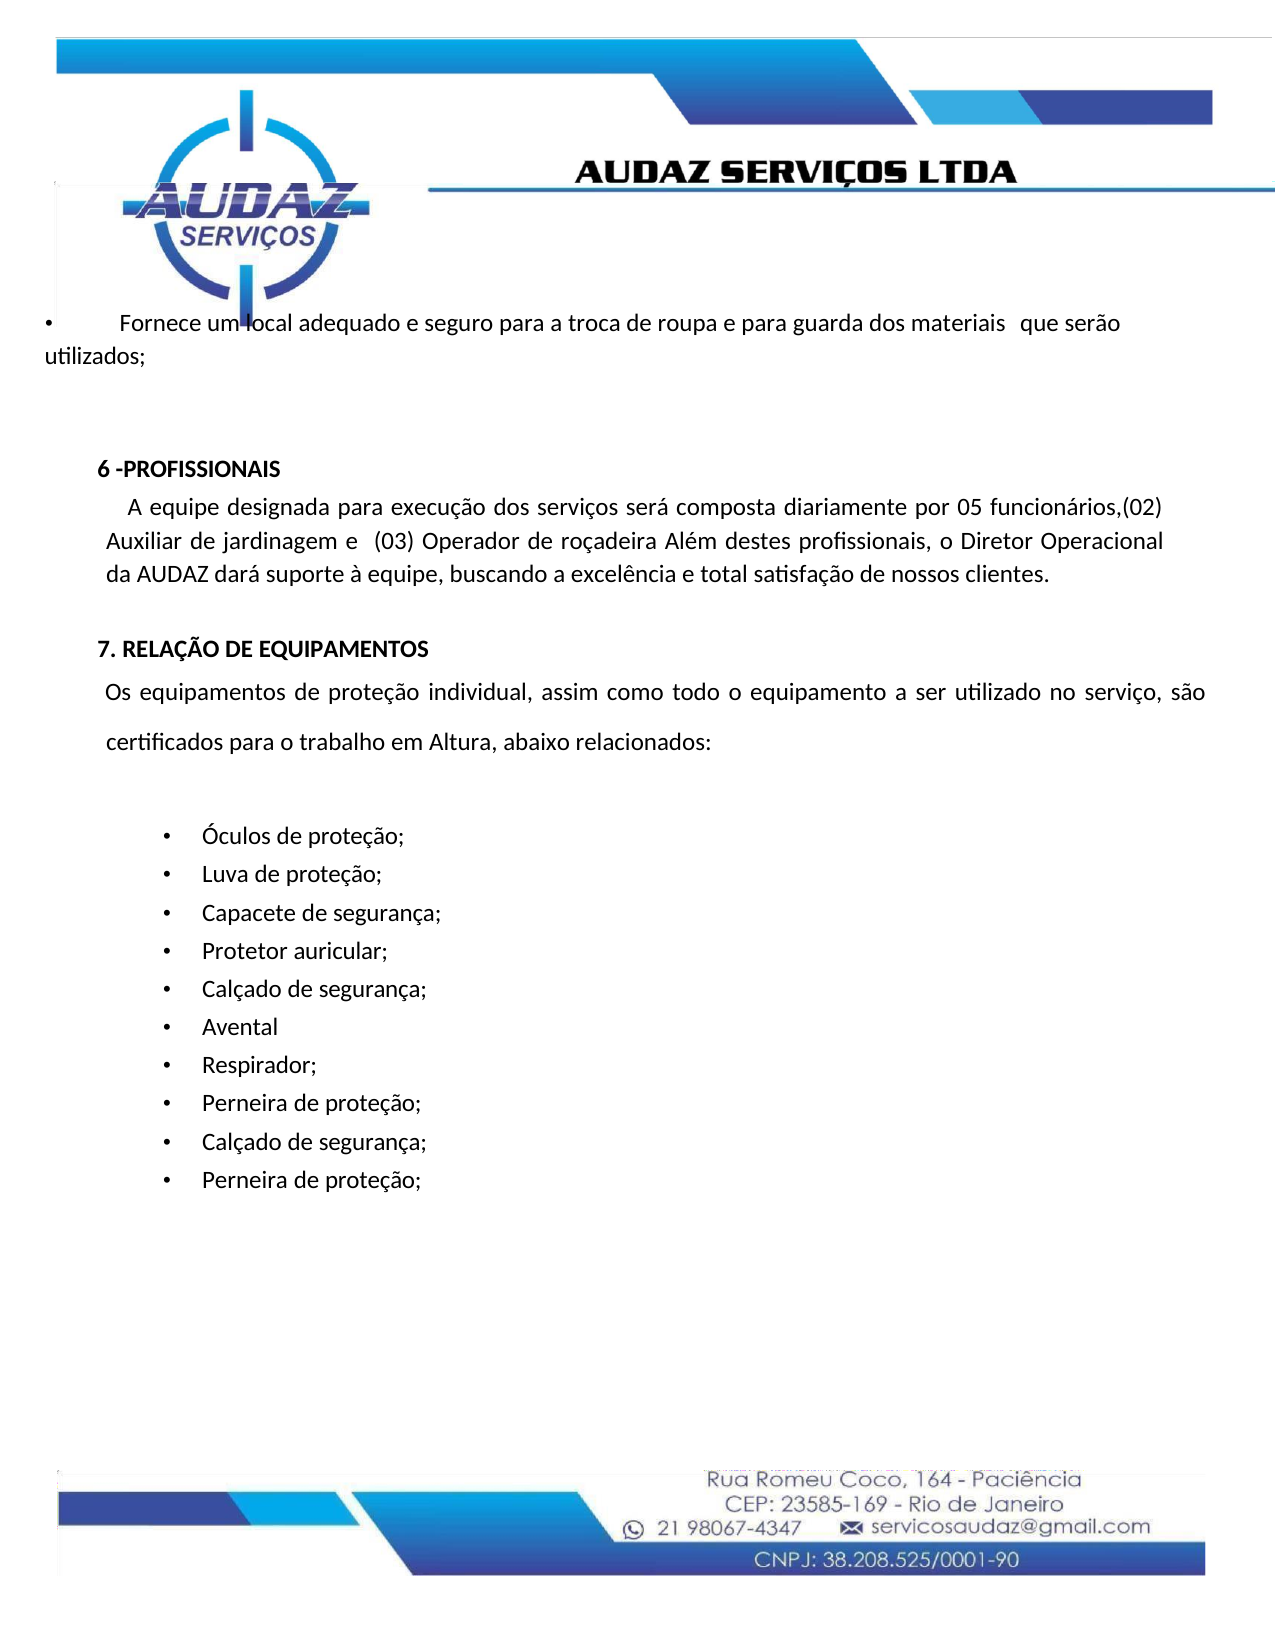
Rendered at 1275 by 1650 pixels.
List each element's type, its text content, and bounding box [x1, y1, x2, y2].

list RELAÇÃO DE EQUIPAMENTOS [97, 633, 1246, 664]
list Calçado de segurança; [162, 1126, 1246, 1156]
list Perneira de proteção; [162, 1164, 1246, 1194]
list Fornece um local adequado e seguro para a troca de roupa e para guarda dos materiais que serão utilizados; [44, 307, 1211, 371]
list Luva de proteção; [162, 859, 1246, 889]
text Os equipamentos de proteção individual, assim como todo o equipamento a ser utilizado no serviço, são certificados para o trabalho em Altura, abaixo relacionados: [105, 676, 1246, 757]
list Calçado de segurança; [162, 973, 1246, 1004]
list Óculos de proteção; [162, 820, 1246, 851]
list Protetor auricular; [162, 935, 1246, 965]
list -PROFISSIONAIS [97, 453, 1246, 483]
list Avental [162, 1011, 1246, 1042]
text A equipe designada para execução dos serviços será composta diariamente por 05 funcionários,(02) Auxiliar de jardinagem e (03) Operador de roçadeira Além destes profissionais, o Diretor Operacional da AUDAZ dará suporte à equipe, buscando a excelência e total satisfação de nossos clientes. [106, 491, 1164, 589]
list Perneira de proteção; [162, 1088, 1246, 1118]
list Capacete de segurança; [162, 897, 1246, 927]
list Respirador; [162, 1049, 1246, 1080]
